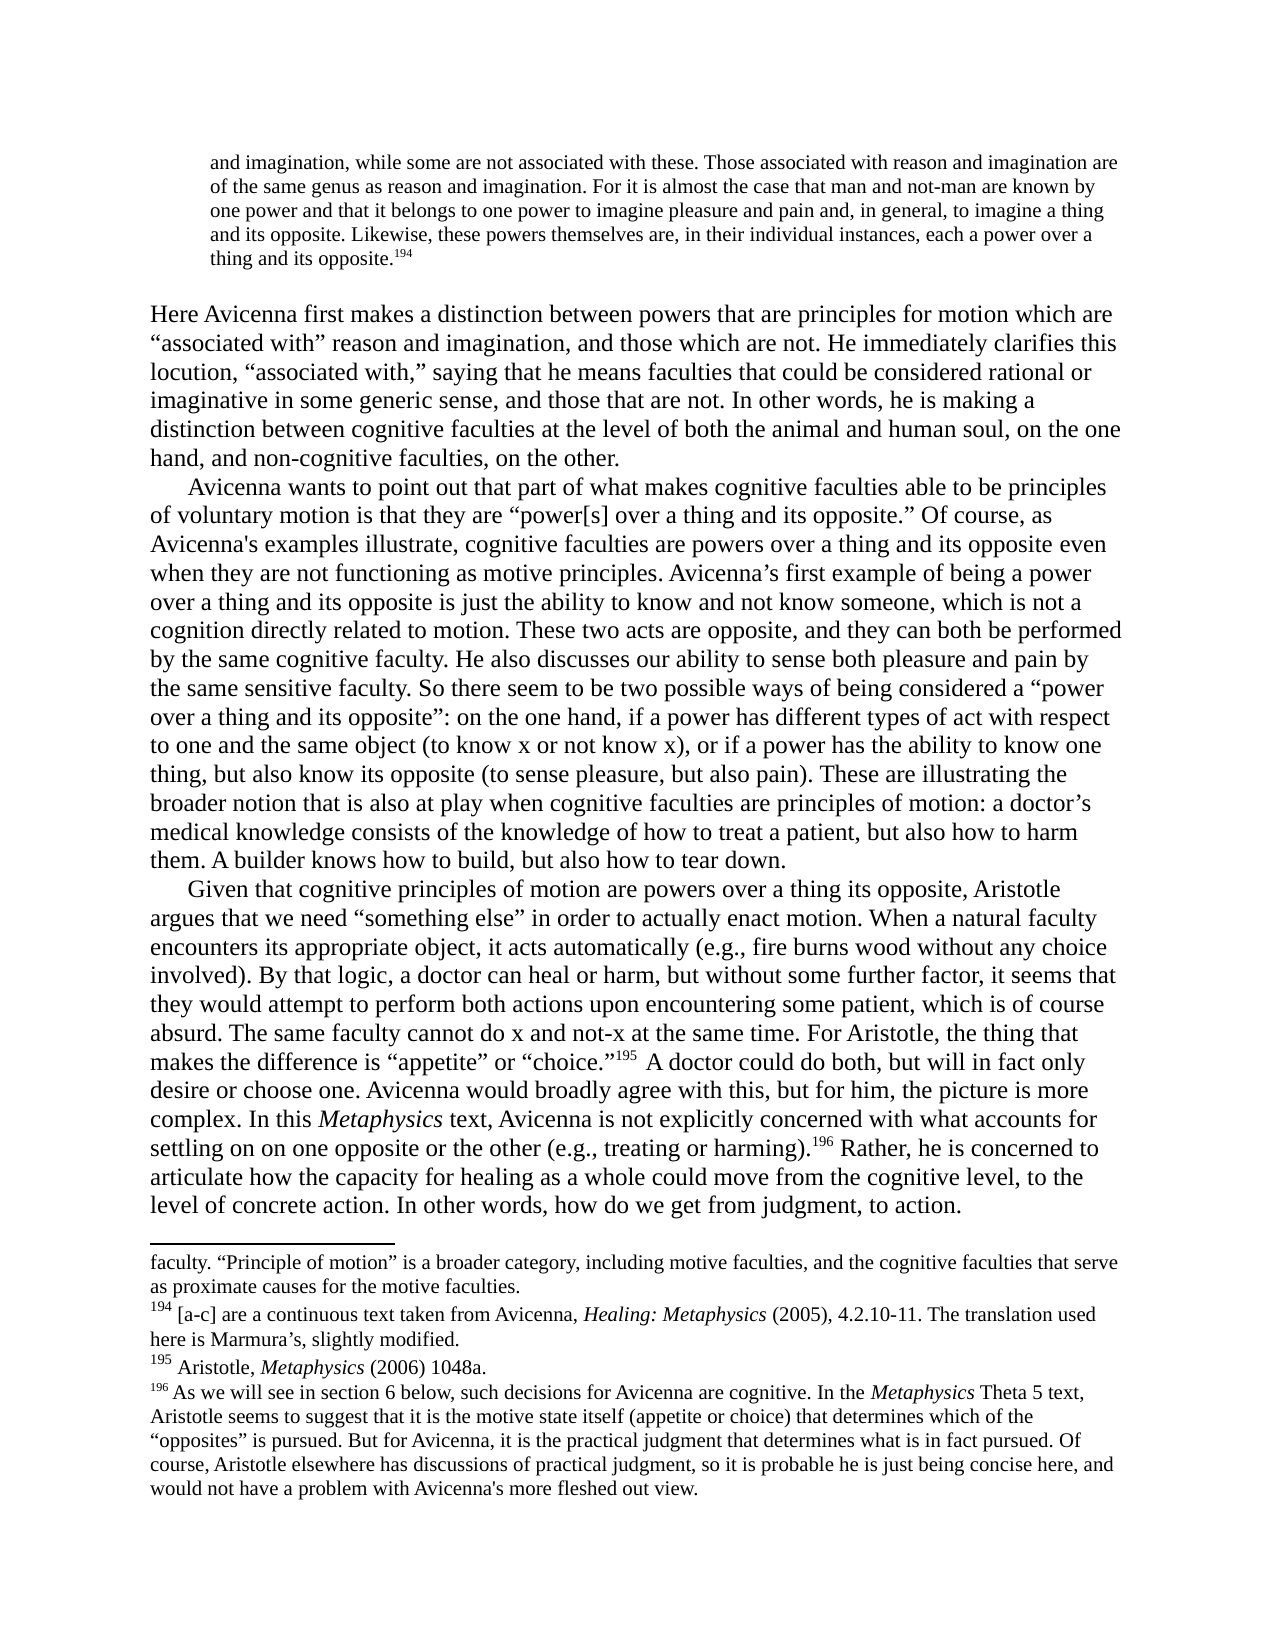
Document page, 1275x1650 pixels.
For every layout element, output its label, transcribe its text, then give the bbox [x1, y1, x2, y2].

text As we will see in section 6 below, such decisions for Avicenna are cognitive. In the Metaphysics Theta 5 text, Aristotle seems to suggest that it is the motive state itself (appetite or choice) that determines which of the “opposites” is pursued. But for Avicenna, it is the practical judgment that determines what is in fact pursued. Of course, Aristotle elsewhere has discussions of practical judgment, so it is probable he is just being concise here, and would not have a problem with Avicenna's more fleshed out view. [150, 1380, 1125, 1500]
text [a-c] are a continuous text taken from Avicenna, Healing: Metaphysics (2005), 4.2.10-11. The translation used here is Marmura’s, slightly modified. [150, 1298, 1125, 1351]
text Given that cognitive principles of motion are powers over a thing its opposite, Aristotle argues that we need “something else” in order to actually enact motion. When a natural faculty encounters its appropriate object, it acts automatically (e.g., fire burns wood without any choice involved). By that logic, a doctor can heal or harm, but without some further factor, it seems that they would attempt to perform both actions upon encountering some patient, which is of course absurd. The same faculty cannot do x and not-x at the same time. For Aristotle, the thing that makes the difference is “appetite” or “choice.” A doctor could do both, but will in fact only desire or choose one. Avicenna would broadly agree with this, but for him, the picture is more complex. In this Metaphysics text, Avicenna is not explicitly concerned with what accounts for settling on on one opposite or the other (e.g., treating or harming). Rather, he is concerned to articulate how the capacity for healing as a whole could move from the cognitive level, to the level of concrete action. In other words, how do we get from judgment, to action. [150, 874, 1125, 1219]
text and imagination, while some are not associated with these. Those associated with reason and imagination are of the same genus as reason and imagination. For it is almost the case that man and not-man are known by one power and that it belongs to one power to imagine pleasure and pain and, in general, to imagine a thing and its opposite. Likewise, these powers themselves are, in their individual instances, each a power over a thing and its opposite. [210, 150, 1125, 270]
text Here Avicenna first makes a distinction between powers that are principles for motion which are “associated with” reason and imagination, and those which are not. He immediately clarifies this locution, “associated with,” saying that he means faculties that could be considered rational or imaginative in some generic sense, and those that are not. In other words, he is making a distinction between cognitive faculties at the level of both the animal and human soul, on the one hand, and non-cognitive faculties, on the other. [150, 299, 1125, 472]
text Avicenna wants to point out that part of what makes cognitive faculties able to be principles of voluntary motion is that they are “power[s] over a thing and its opposite.” Of course, as Avicenna's examples illustrate, cognitive faculties are powers over a thing and its opposite even when they are not functioning as motive principles. Avicenna’s first example of being a power over a thing and its opposite is just the ability to know and not know someone, which is not a cognition directly related to motion. These two acts are opposite, and they can both be performed by the same cognitive faculty. He also discusses our ability to sense both pleasure and pain by the same sensitive faculty. So there seem to be two possible ways of being considered a “power over a thing and its opposite”: on the one hand, if a power has different types of act with respect to one and the same object (to know x or not know x), or if a power has the ability to know one thing, but also know its opposite (to sense pleasure, but also pain). These are illustrating the broader notion that is also at play when cognitive faculties are principles of motion: a doctor’s medical knowledge consists of the knowledge of how to treat a patient, but also how to harm them. A builder knows how to build, but also how to tear down. [150, 472, 1125, 874]
text faculty. “Principle of motion” is a broader category, including motive faculties, and the cognitive faculties that serve as proximate causes for the motive faculties. [150, 1250, 1125, 1298]
text Aristotle, Metaphysics (2006) 1048a. [150, 1351, 1125, 1380]
